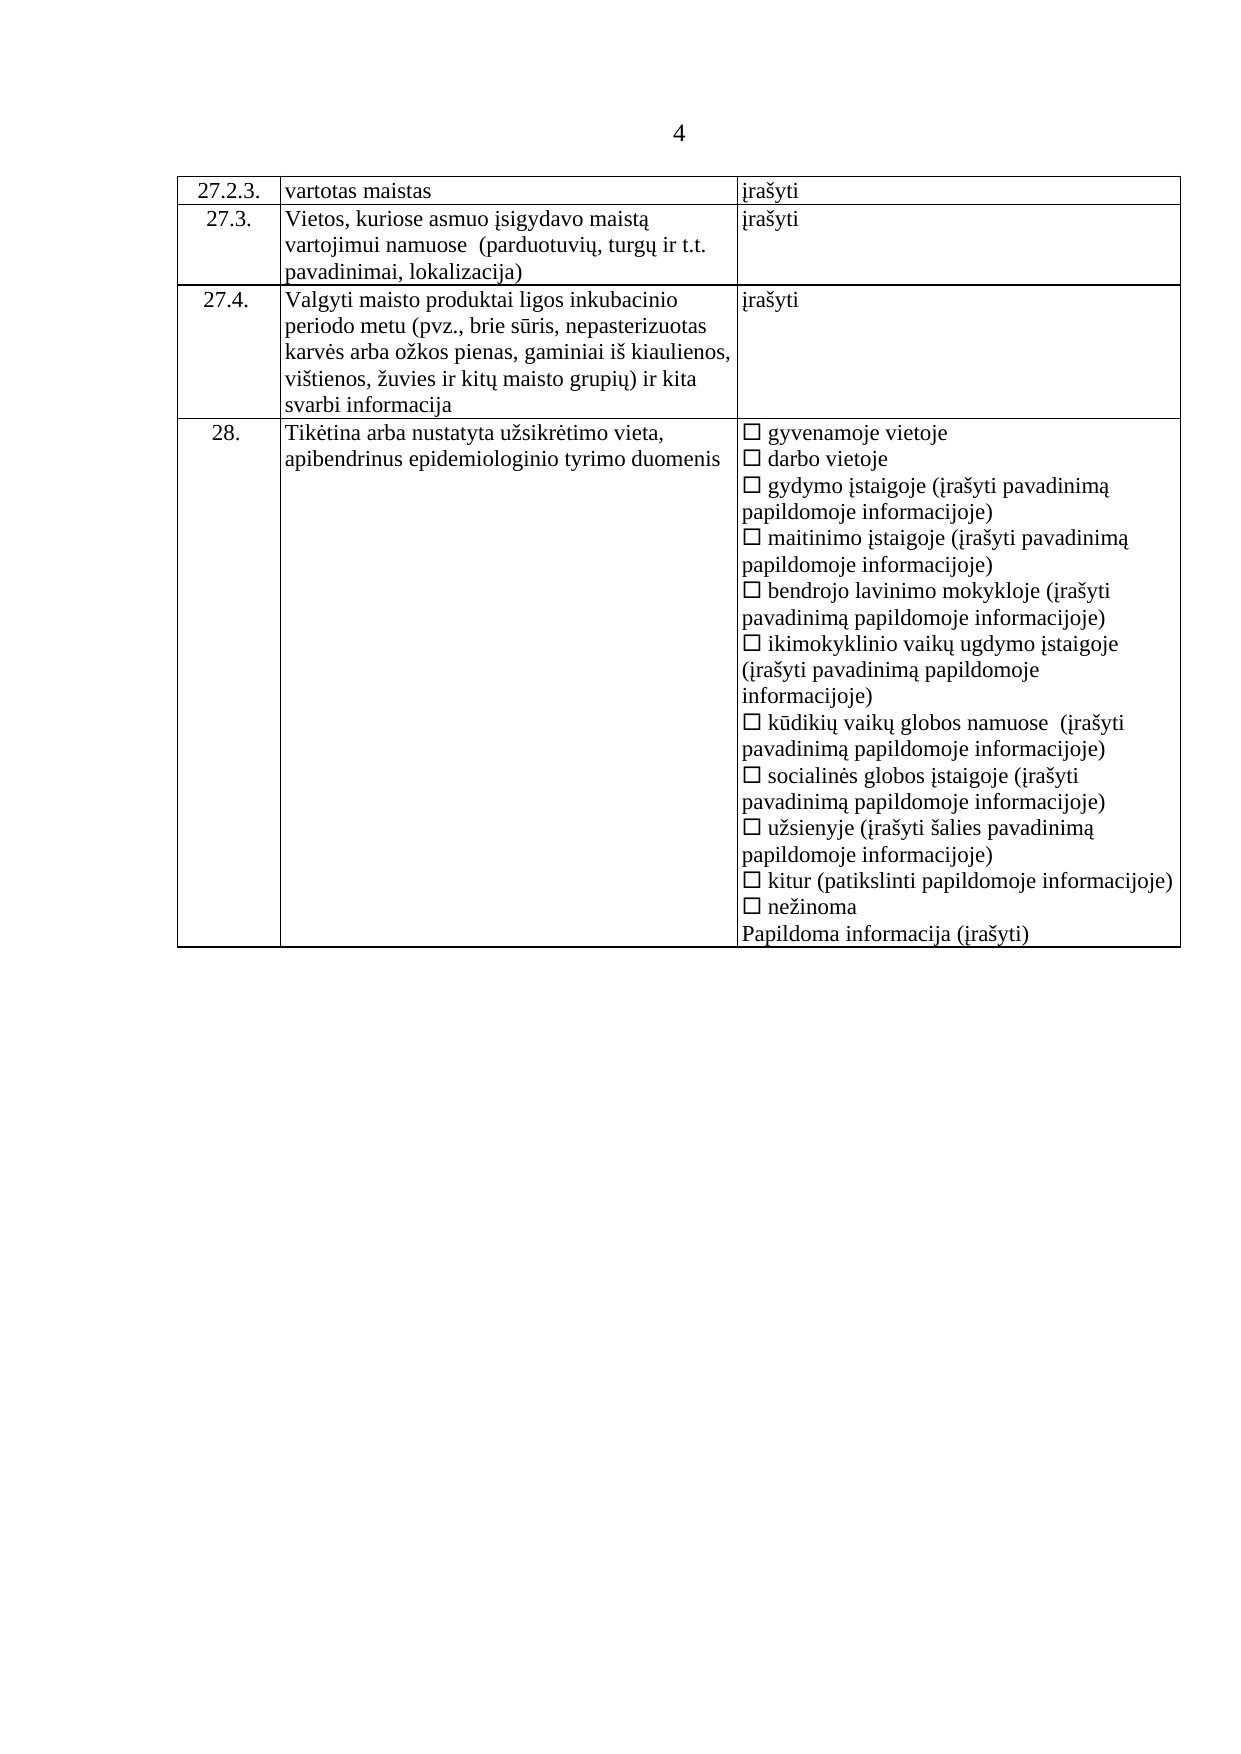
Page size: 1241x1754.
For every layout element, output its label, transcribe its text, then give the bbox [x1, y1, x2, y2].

table_cell 27.3. [178, 205, 280, 284]
table_cell Valgyti maisto produktai ligos inkubacinio periodo metu (pvz., brie sūris, nepasterizuotas karvės arba ožkos pienas, gaminiai iš kiaulienos, vištienos, žuvies ir kitų maisto grupių) ir kita svarbi informacija [281, 286, 737, 417]
table_cell 28. [178, 419, 280, 946]
table_cell  gyvenamoje vietoje  darbo vietoje  gydymo įstaigoje (įrašyti pavadinimą papildomoje informacijoje)  maitinimo įstaigoje (įrašyti pavadinimą papildomoje informacijoje)  bendrojo lavinimo mokykloje (įrašyti pavadinimą papildomoje informacijoje)  ikimokyklinio vaikų ugdymo įstaigoje (įrašyti pavadinimą papildomoje informacijoje)  kūdikių vaikų globos namuose (įrašyti pavadinimą papildomoje informacijoje)  socialinės globos įstaigoje (įrašyti pavadinimą papildomoje informacijoje)  užsienyje (įrašyti šalies pavadinimą papildomoje informacijoje)  kitur (patikslinti papildomoje informacijoje)  nežinoma Papildoma informacija (įrašyti) [738, 419, 1180, 946]
table_cell 27.2.3. [178, 177, 280, 203]
table_cell įrašyti [738, 205, 1180, 284]
table_cell 27.4. [178, 286, 280, 417]
table_cell vartotas maistas [281, 177, 737, 203]
table_cell įrašyti [738, 286, 1180, 417]
table_cell Vietos, kuriose asmuo įsigydavo maistą vartojimui namuose (parduotuvių, turgų ir t.t. pavadinimai, lokalizacija) [281, 205, 737, 284]
table_cell įrašyti [738, 177, 1180, 203]
table_cell Tikėtina arba nustatyta užsikrėtimo vieta, apibendrinus epidemiologinio tyrimo duomenis [281, 419, 737, 946]
